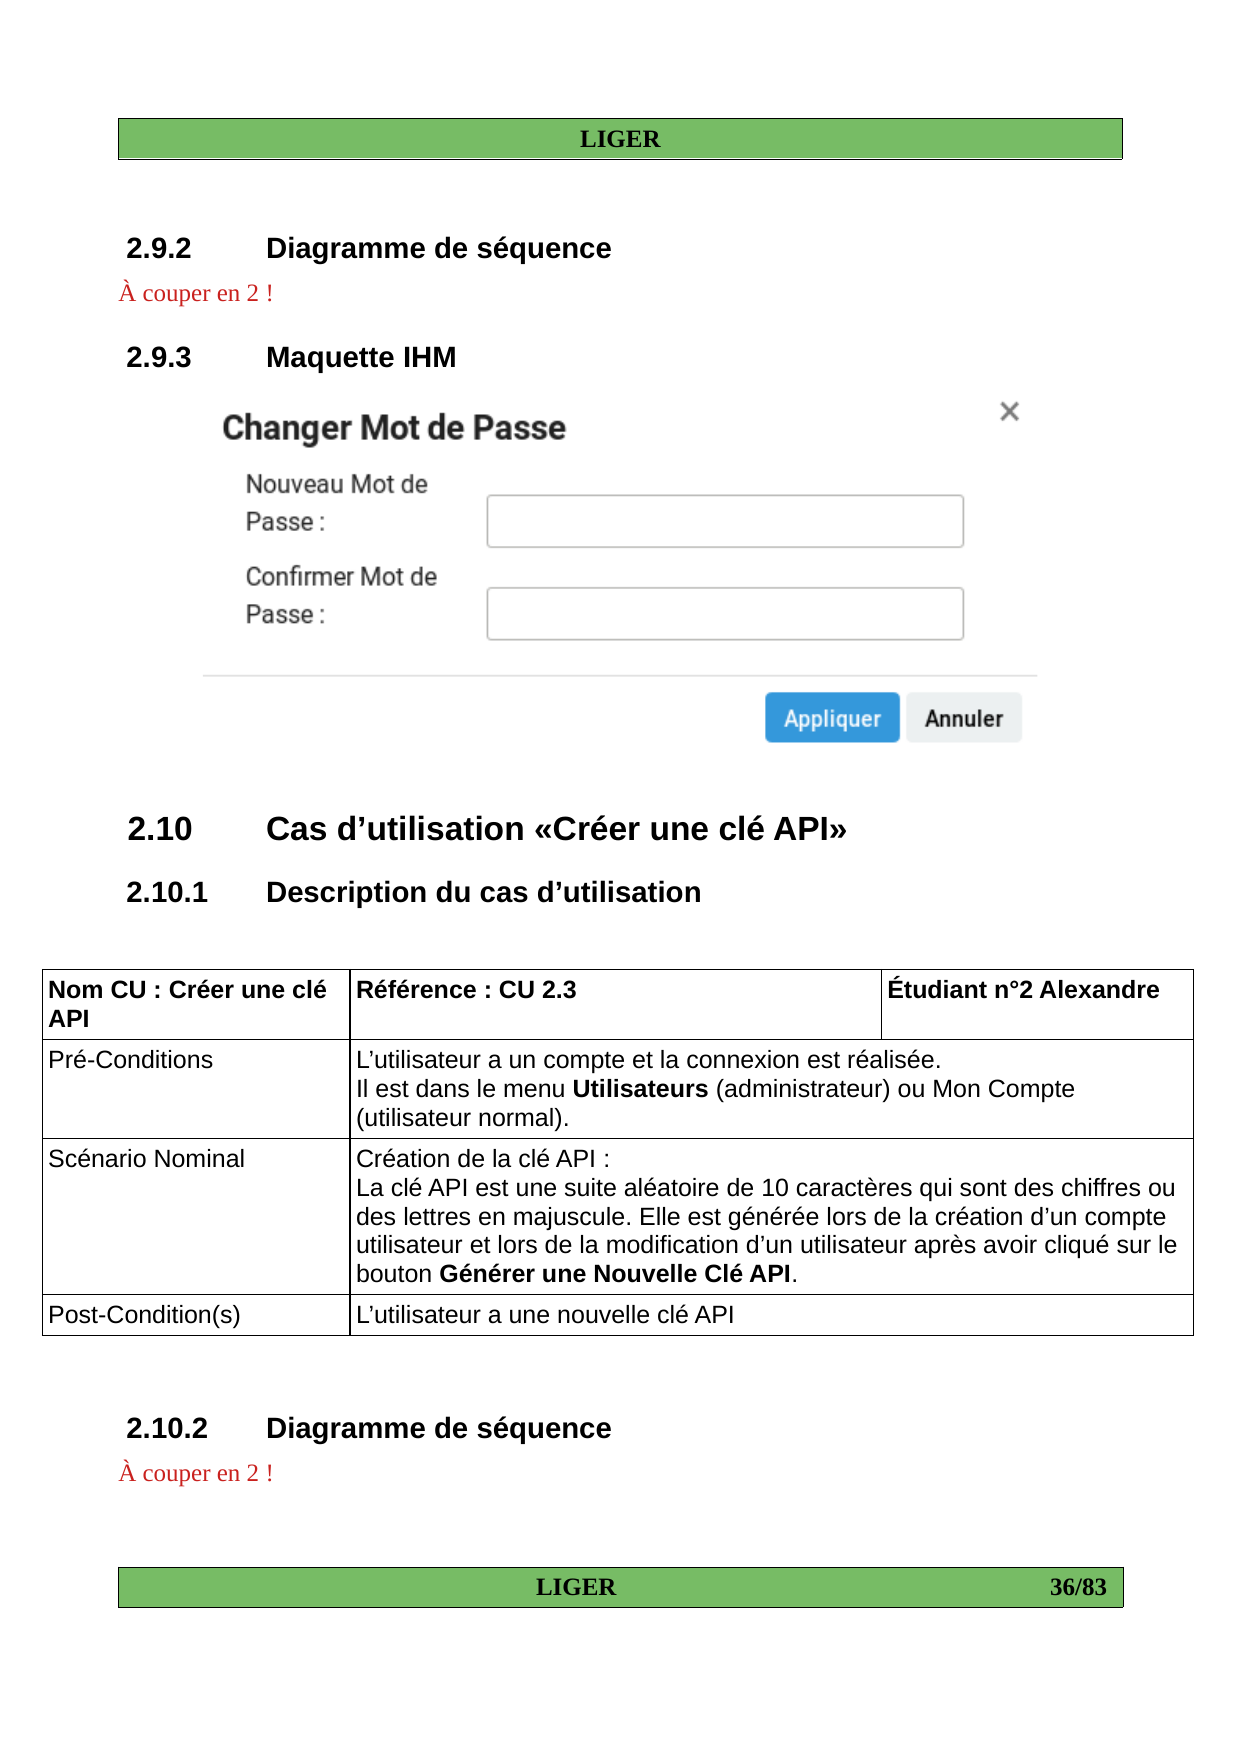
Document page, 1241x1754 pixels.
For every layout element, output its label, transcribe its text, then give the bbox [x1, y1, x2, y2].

subtitle Cas d’utilisation «Créer une clé API» [118, 809, 1122, 848]
table_cell L’utilisateur a un compte et la connexion est réalisée. Il est dans le menu Utilisateurs (administrateur) ou Mon Compte (utilisateur normal). [351, 1040, 1193, 1137]
picture [202, 386, 1038, 760]
text À couper en 2 ! [118, 1458, 1122, 1486]
table_cell Pré-Conditions [43, 1040, 349, 1137]
table_cell Post-Condition(s) [43, 1295, 349, 1335]
table_cell Création de la clé API : La clé API est une suite aléatoire de 10 caractères qui sont des chiffres ou des lettres en majuscule. Elle est générée lors de la création d’un compte utilisateur et lors de la modification d’un utilisateur après avoir cliqué sur le bouton Générer une Nouvelle Clé API. [351, 1139, 1193, 1294]
table_cell Scénario Nominal [43, 1139, 349, 1294]
table_header Nom CU : Créer une clé API [43, 970, 349, 1039]
table_header Référence : CU 2.3 [351, 970, 881, 1039]
subtitle Maquette IHM [118, 340, 1122, 373]
table_header Étudiant n°2 Alexandre [882, 970, 1193, 1039]
subtitle Description du cas d’utilisation [118, 875, 1122, 908]
text À couper en 2 ! [118, 278, 1122, 306]
subtitle Diagramme de séquence [118, 231, 1122, 265]
table_cell L’utilisateur a une nouvelle clé API [351, 1295, 1193, 1335]
subtitle Diagramme de séquence [118, 1411, 1122, 1445]
